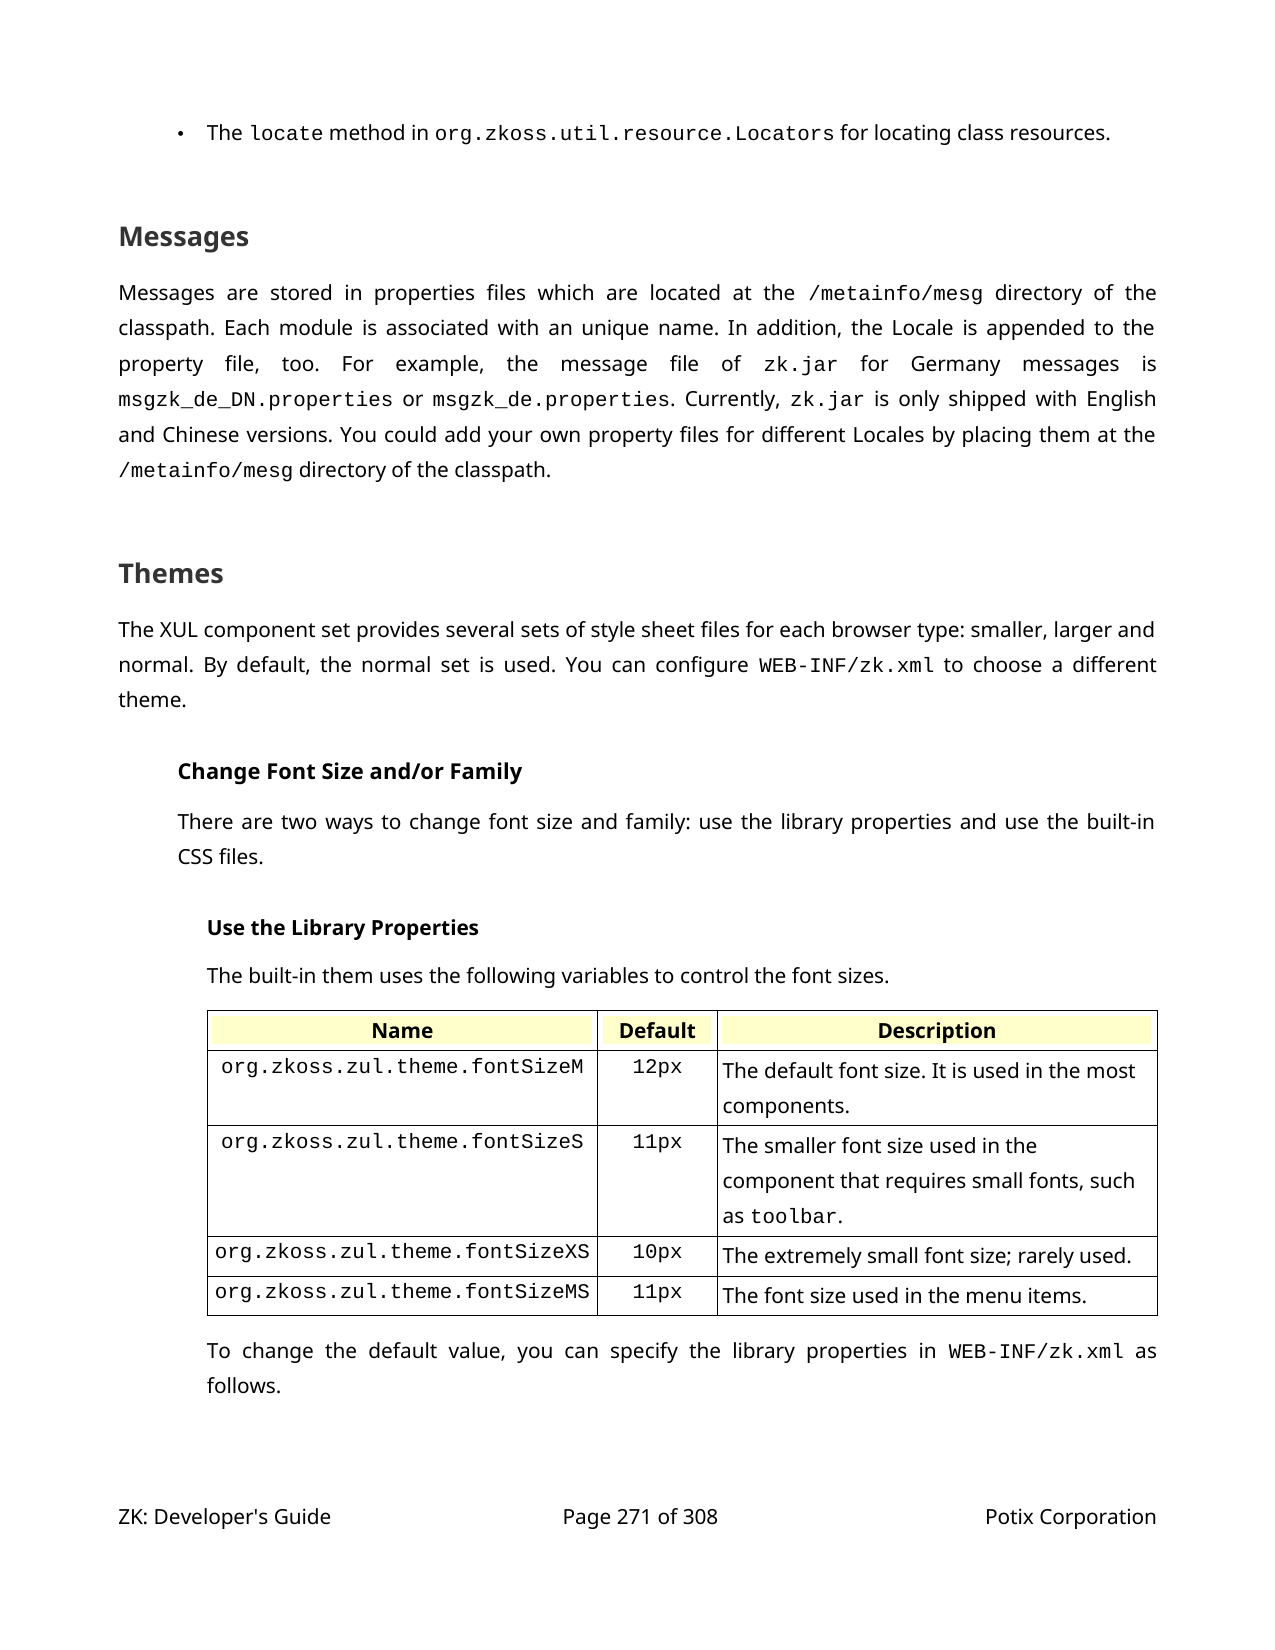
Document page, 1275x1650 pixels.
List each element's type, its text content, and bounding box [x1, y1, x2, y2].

table_cell 12px [598, 1051, 717, 1125]
text There are two ways to change font size and family: use the library properties and use the built-in CSS files. [177, 807, 1157, 870]
table_header Default [598, 1011, 717, 1050]
subtitle Themes [118, 554, 1157, 591]
text To change the default value, you can specify the library properties in WEB-INF/zk.xml as follows. [207, 1336, 1157, 1400]
table_cell The extremely small font size; rarely used. [718, 1237, 1157, 1276]
subtitle Messages [118, 217, 1157, 254]
table_cell The smaller font size used in the component that requires small fonts, such as toolbar. [718, 1126, 1157, 1236]
table_cell The font size used in the menu items. [718, 1277, 1157, 1315]
table_cell 11px [598, 1277, 717, 1315]
subtitle Change Font Size and/or Family [177, 756, 1157, 786]
table_cell org.zkoss.zul.theme.fontSizeXS [208, 1237, 597, 1276]
text The built-in them uses the following variables to control the font sizes. [207, 962, 1157, 990]
table_header Name [208, 1011, 597, 1050]
text The XUL component set provides several sets of style sheet files for each browser type: smaller, larger and normal. By default, the normal set is used. You can configure WEB-INF/zk.xml to choose a different theme. [118, 615, 1157, 714]
table_cell 11px [598, 1126, 717, 1236]
list The locate method in org.zkoss.util.resource.Locators for locating class resources. [177, 118, 1157, 147]
table_cell org.zkoss.zul.theme.fontSizeM [208, 1051, 597, 1125]
text Messages are stored in properties files which are located at the /metainfo/mesg directory of the classpath. Each module is associated with an unique name. In addition, the Locale is appended to the property file, too. For example, the message file of zk.jar for Germany messages is msgzk_de_DN.properties or msgzk_de.properties. Currently, zk.jar is only shipped with English and Chinese versions. You could add your own property files for different Locales by placing them at the /metainfo/mesg directory of the classpath. [118, 278, 1157, 483]
table_header Description [718, 1011, 1157, 1050]
subtitle Use the Library Properties [207, 913, 1157, 941]
table_cell org.zkoss.zul.theme.fontSizeS [208, 1126, 597, 1236]
table_cell The default font size. It is used in the most components. [718, 1051, 1157, 1125]
table_cell 10px [598, 1237, 717, 1276]
table_cell org.zkoss.zul.theme.fontSizeMS [208, 1277, 597, 1315]
